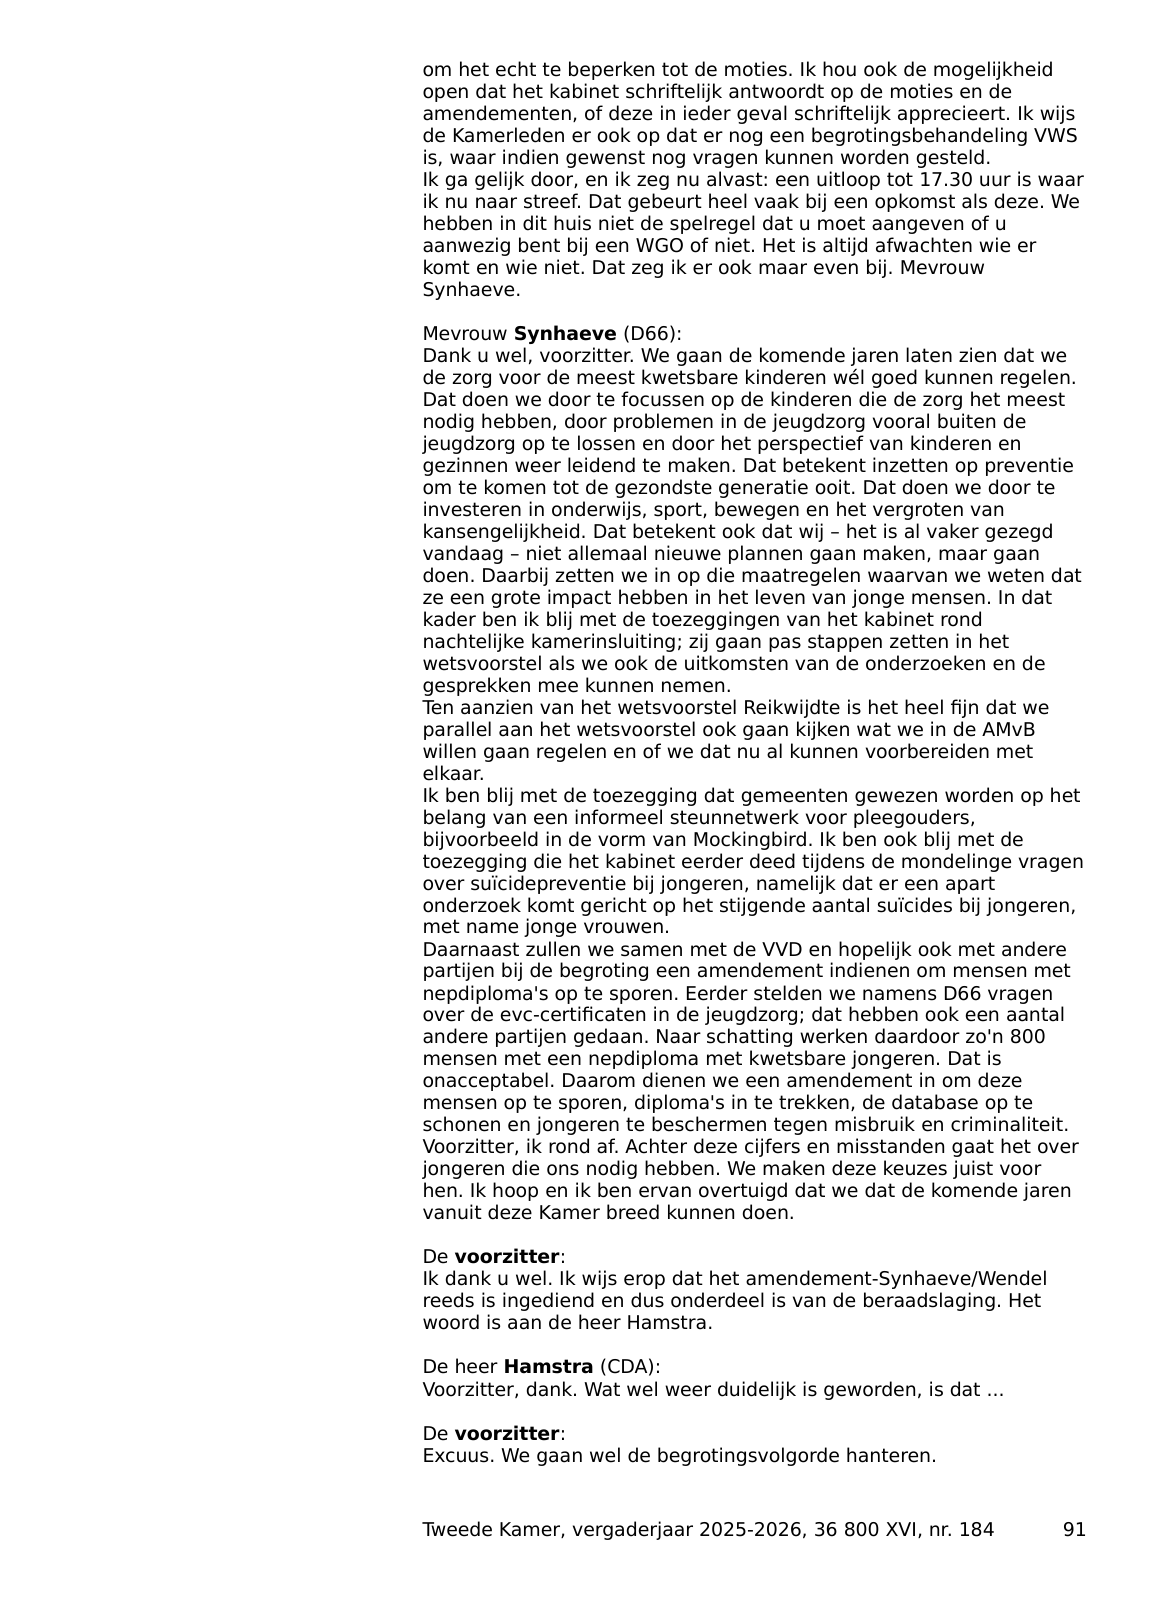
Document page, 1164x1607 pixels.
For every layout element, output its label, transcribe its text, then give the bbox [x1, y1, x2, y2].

text Ten aanzien van het wetsvoorstel Reikwijdte is het heel fijn dat we parallel aan het wetsvoorstel ook gaan kijken wat we in de AMvB willen gaan regelen en of we dat nu al kunnen voorbereiden met elkaar. [422, 697, 1087, 784]
text Ik ga gelijk door, en ik zeg nu alvast: een uitloop tot 17.30 uur is waar ik nu naar streef. Dat gebeurt heel vaak bij een opkomst als deze. We hebben in dit huis niet de spelregel dat u moet aangeven of u aanwezig bent bij een WGO of niet. Het is altijd afwachten wie er komt en wie niet. Dat zeg ik er ook maar even bij. Mevrouw Synhaeve. [422, 169, 1087, 301]
text De heer Hamstra (CDA): [422, 1356, 1087, 1378]
text Excuus. We gaan wel de begrotingsvolgorde hanteren. [422, 1444, 1087, 1467]
text De voorzitter: [422, 1423, 1087, 1444]
text Mevrouw Synhaeve (D66): [422, 323, 1087, 345]
text Ik ben blij met de toezegging dat gemeenten gewezen worden op het belang van een informeel steunnetwerk voor pleegouders, bijvoorbeeld in de vorm van Mockingbird. Ik ben ook blij met de toezegging die het kabinet eerder deed tijdens de mondelinge vragen over suïcidepreventie bij jongeren, namelijk dat er een apart onderzoek komt gericht op het stijgende aantal suïcides bij jongeren, met name jonge vrouwen. [422, 784, 1087, 938]
text Daarnaast zullen we samen met de VVD en hopelijk ook met andere partijen bij de begroting een amendement indienen om mensen met nepdiploma's op te sporen. Eerder stelden we namens D66 vragen over de evc-certificaten in de jeugdzorg; dat hebben ook een aantal andere partijen gedaan. Naar schatting werken daardoor zo'n 800 mensen met een nepdiploma met kwetsbare jongeren. Dat is onacceptabel. Daarom dienen we een amendement in om deze mensen op te sporen, diploma's in te trekken, de database op te schonen en jongeren te beschermen tegen misbruik en criminaliteit. [422, 938, 1087, 1136]
text om het echt te beperken tot de moties. Ik hou ook de mogelijkheid open dat het kabinet schriftelijk antwoordt op de moties en de amendementen, of deze in ieder geval schriftelijk apprecieert. Ik wijs de Kamerleden er ook op dat er nog een begrotingsbehandeling VWS is, waar indien gewenst nog vragen kunnen worden gesteld. [422, 59, 1087, 169]
text Dank u wel, voorzitter. We gaan de komende jaren laten zien dat we de zorg voor de meest kwetsbare kinderen wél goed kunnen regelen. Dat doen we door te focussen op de kinderen die de zorg het meest nodig hebben, door problemen in de jeugdzorg vooral buiten de jeugdzorg op te lossen en door het perspectief van kinderen en gezinnen weer leidend te maken. Dat betekent inzetten op preventie om te komen tot de gezondste generatie ooit. Dat doen we door te investeren in onderwijs, sport, bewegen en het vergroten van kansengelijkheid. Dat betekent ook dat wij – het is al vaker gezegd vandaag – niet allemaal nieuwe plannen gaan maken, maar gaan doen. Daarbij zetten we in op die maatregelen waarvan we weten dat ze een grote impact hebben in het leven van jonge mensen. In dat kader ben ik blij met de toezeggingen van het kabinet rond nachtelijke kamerinsluiting; zij gaan pas stappen zetten in het wetsvoorstel als we ook de uitkomsten van de onderzoeken en de gesprekken mee kunnen nemen. [422, 345, 1087, 697]
text De voorzitter: [422, 1246, 1087, 1268]
text Voorzitter, ik rond af. Achter deze cijfers en misstanden gaat het over jongeren die ons nodig hebben. We maken deze keuzes juist voor hen. Ik hoop en ik ben ervan overtuigd dat we dat de komende jaren vanuit deze Kamer breed kunnen doen. [422, 1136, 1087, 1224]
text Ik dank u wel. Ik wijs erop dat het amendement-Synhaeve/Wendel reeds is ingediend en dus onderdeel is van de beraadslaging. Het woord is aan de heer Hamstra. [422, 1268, 1087, 1334]
text Voorzitter, dank. Wat wel weer duidelijk is geworden, is dat ... [422, 1378, 1087, 1400]
